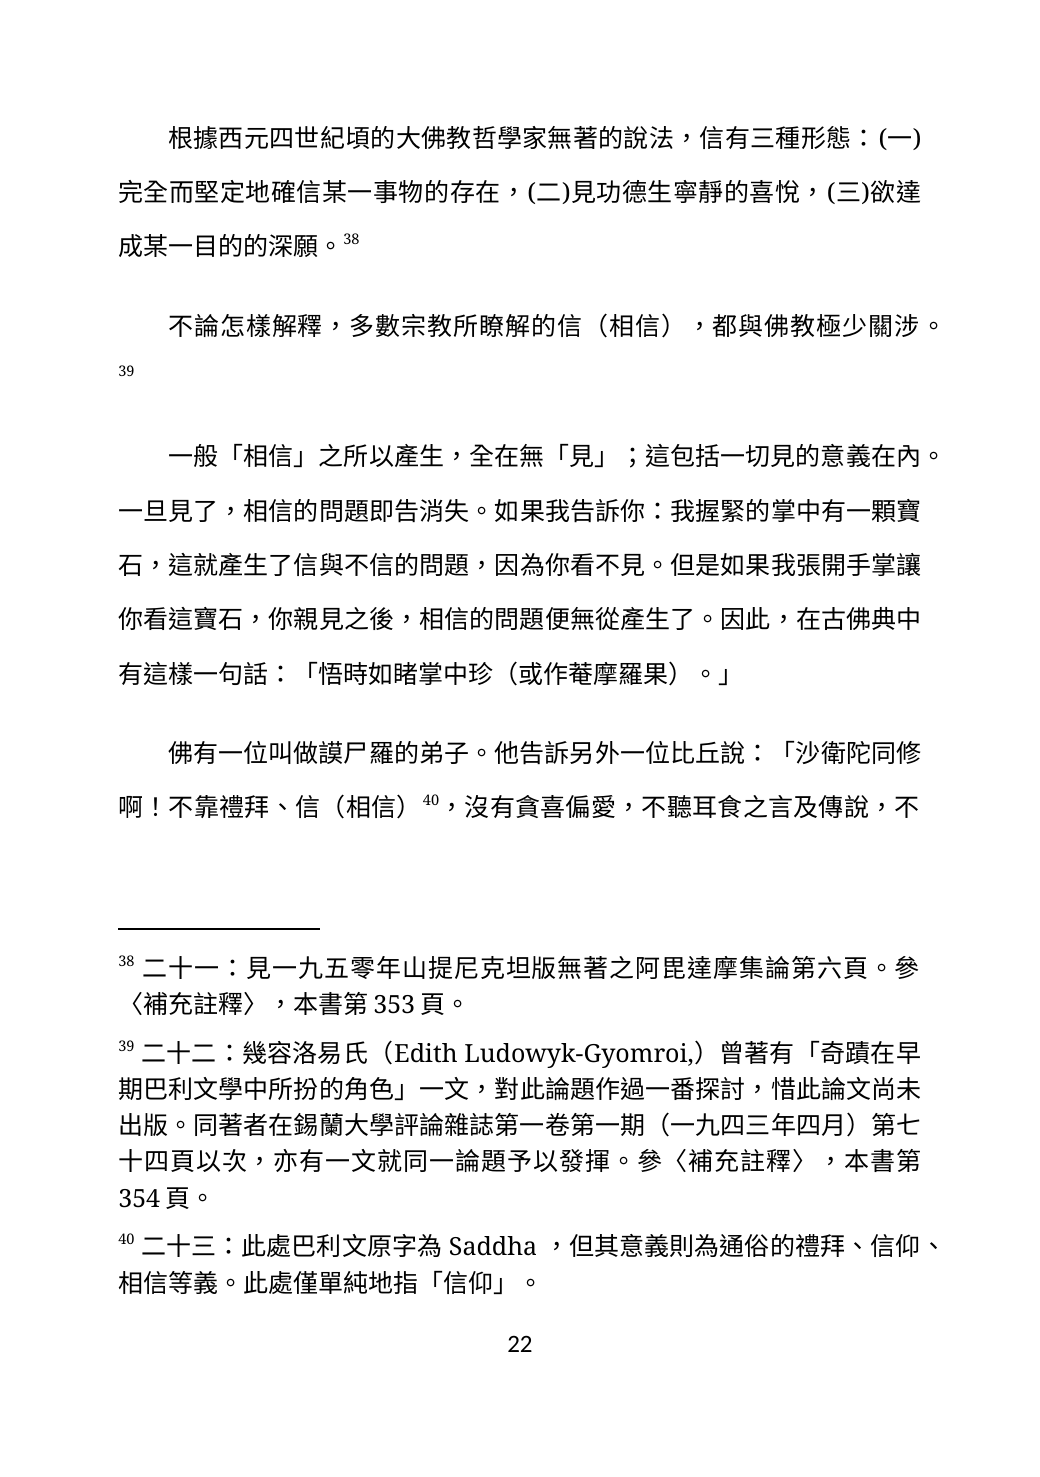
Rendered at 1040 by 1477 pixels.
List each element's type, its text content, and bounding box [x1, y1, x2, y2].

text 二十二：幾容洛易氏（Edith Ludowyk-Gyomroi,）曾著有「奇蹟在早期巴利文學中所扮的角色」一文，對此論題作過一番探討，惜此論文尚未出版。同著者在錫蘭大學評論雜誌第一卷第一期（一九四三年四月）第七十四頁以次，亦有一文就同一論題予以發揮。參〈補充註釋〉，本書第354頁。 [118, 1033, 921, 1214]
text 不論怎樣解釋，多數宗教所瞭解的信（相信），都與佛教極少關涉。 [118, 306, 921, 395]
text 一般「相信」之所以產生，全在無「見」；這包括一切見的意義在內。一旦見了，相信的問題即告消失。如果我告訴你：我握緊的掌中有一顆寶石，這就產生了信與不信的問題，因為你看不見。但是如果我張開手掌讓你看這寶石，你親見之後，相信的問題便無從產生了。因此，在古佛典中有這樣一句話：「悟時如睹掌中珍（或作菴摩羅果）。」 [118, 437, 921, 690]
text 二十一：見一九五零年山提尼克坦版無著之阿毘達摩集論第六頁。參〈補充註釋〉，本書第353頁。 [118, 948, 921, 1021]
text 根據西元四世紀頃的大佛教哲學家無著的說法，信有三種形態：(一)完全而堅定地確信某一事物的存在，(二)見功德生寧靜的喜悅，(三)欲達成某一目的的深願。 [118, 118, 921, 263]
text 二十三：此處巴利文原字為 Saddha ，但其意義則為通俗的禮拜、信仰、相信等義。此處僅單純地指「信仰」。 [118, 1227, 921, 1299]
text 佛有一位叫做謨尸羅的弟子。他告訴另外一位比丘說：「沙衛陀同修啊！不靠禮拜、信（相信），沒有貪喜偏愛，不聽耳食之言及傳說，不 [118, 733, 921, 824]
